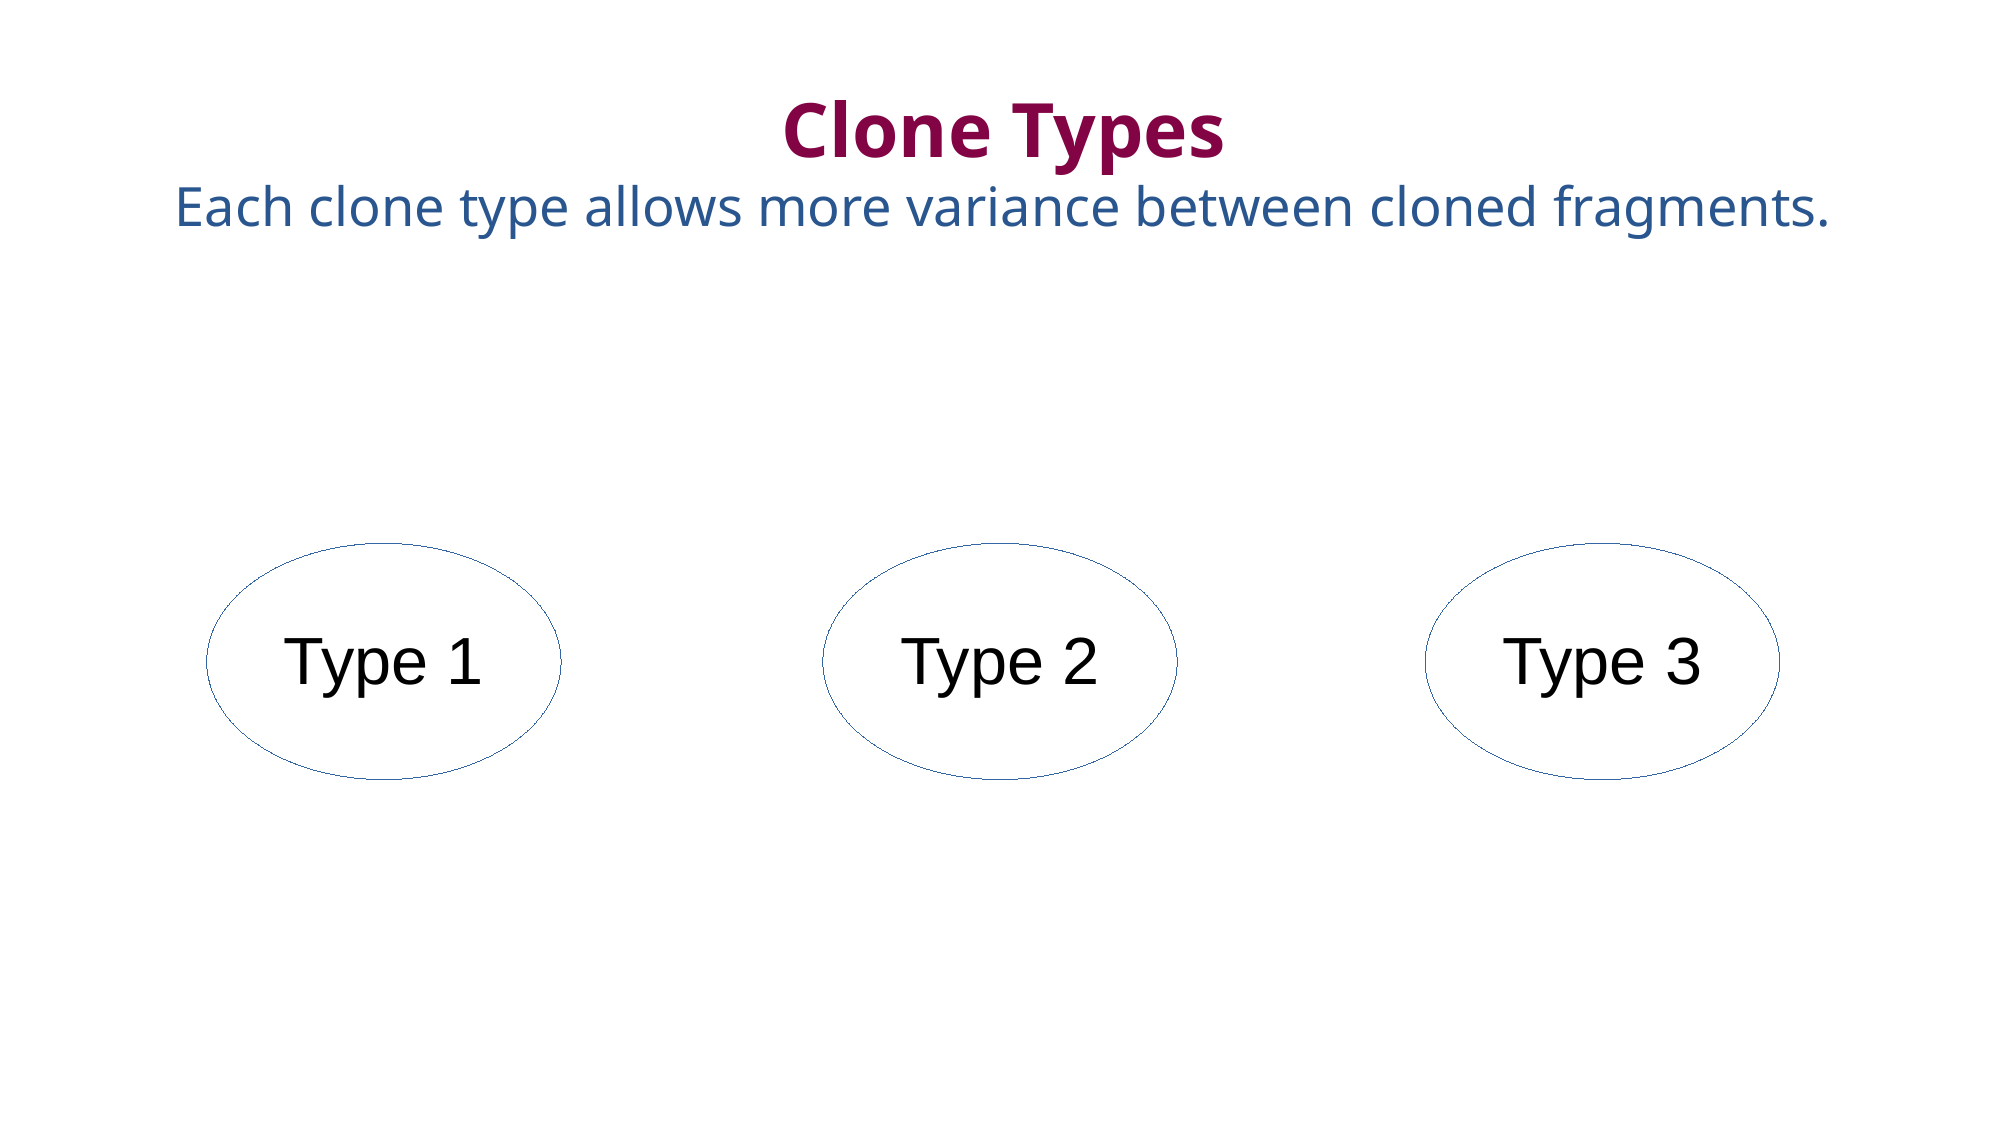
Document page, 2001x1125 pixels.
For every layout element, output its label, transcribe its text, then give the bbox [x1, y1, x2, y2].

text_box Type 3 [1425, 543, 1780, 780]
text_box Type 2 [822, 543, 1178, 780]
text_box Type 1 [206, 543, 562, 780]
text_box Clone Types Each clone type allows more variance between cloned fragments. [83, 75, 1925, 245]
